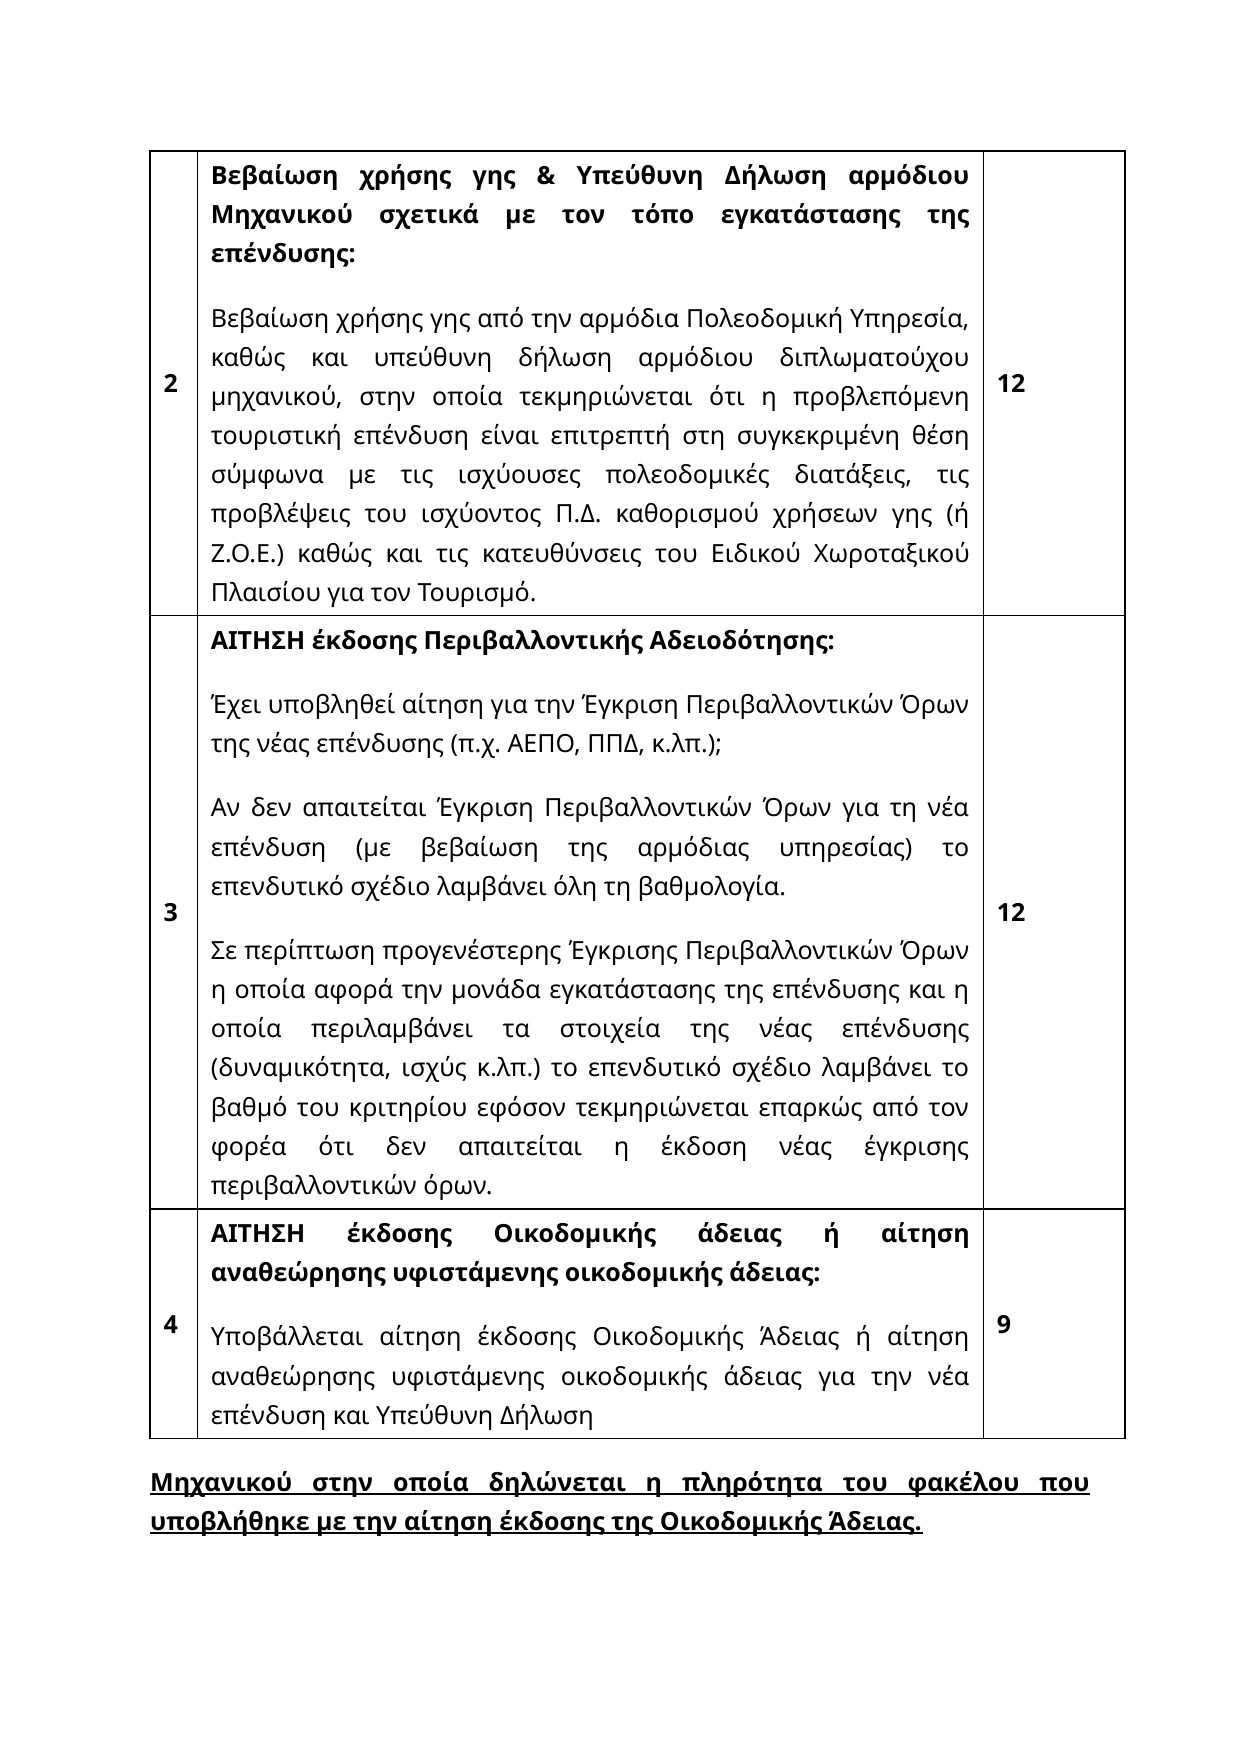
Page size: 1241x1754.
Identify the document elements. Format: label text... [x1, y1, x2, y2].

text Μηχανικού στην οποία δηλώνεται η πληρότητα του φακέλου που [150, 1464, 1090, 1493]
text υποβλήθηκε με την αίτηση έκδοσης της Οικοδομικής Άδειας. [150, 1495, 1090, 1537]
table_cell ΑΙΤΗΣΗ έκδοσης Περιβαλλοντικής Αδειοδότησης: Έχει υποβληθεί αίτηση για την Έγκριση Περιβαλλοντικών Όρων της νέας επένδυσης (π.χ. ΑΕΠΟ, ΠΠΔ, κ.λπ.); Αν δεν απαιτείται Έγκριση Περιβαλλοντικών Όρων για τη νέα επένδυση (με βεβαίωση της αρμόδιας υπηρεσίας) το επενδυτικό σχέδιο λαμβάνει όλη τη βαθμολογία. Σε περίπτωση προγενέστερης Έγκρισης Περιβαλλοντικών Όρων η οποία αφορά την μονάδα εγκατάστασης της επένδυσης και η οποία περιλαμβάνει τα στοιχεία της νέας επένδυσης (δυναμικότητα, ισχύς κ.λπ.) το επενδυτικό σχέδιο λαμβάνει το βαθμό του κριτηρίου εφόσον τεκμηριώνεται επαρκώς από τον φορέα ότι δεν απαιτείται η έκδοση νέας έγκρισης περιβαλλοντικών όρων. [198, 616, 983, 1208]
table_cell 9 [984, 1210, 1124, 1438]
table_cell 12 [984, 616, 1124, 1208]
table_cell 2 [151, 152, 197, 615]
table_cell ΑΙΤΗΣΗ έκδοσης Οικοδομικής άδειας ή αίτηση αναθεώρησης υφιστάμενης οικοδομικής άδειας: Υποβάλλεται αίτηση έκδοσης Οικοδομικής Άδειας ή αίτηση αναθεώρησης υφιστάμενης οικοδομικής άδειας για την νέα επένδυση και Υπεύθυνη Δήλωση [198, 1210, 983, 1438]
table_cell 4 [151, 1210, 197, 1438]
table_cell 12 [984, 152, 1124, 615]
table_cell 3 [151, 616, 197, 1208]
table_cell Βεβαίωση χρήσης γης & Υπεύθυνη Δήλωση αρμόδιου Μηχανικού σχετικά με τον τόπο εγκατάστασης της επένδυσης: Βεβαίωση χρήσης γης από την αρμόδια Πολεοδομική Υπηρεσία, καθώς και υπεύθυνη δήλωση αρμόδιου διπλωματούχου μηχανικού, στην οποία τεκμηριώνεται ότι η προβλεπόμενη τουριστική επένδυση είναι επιτρεπτή στη συγκεκριμένη θέση σύμφωνα με τις ισχύουσες πολεοδομικές διατάξεις, τις προβλέψεις του ισχύοντος Π.Δ. καθορισμού χρήσεων γης (ή Ζ.Ο.Ε.) καθώς και τις κατευθύνσεις του Ειδικού Χωροταξικού Πλαισίου για τον Τουρισμό. [198, 152, 983, 615]
